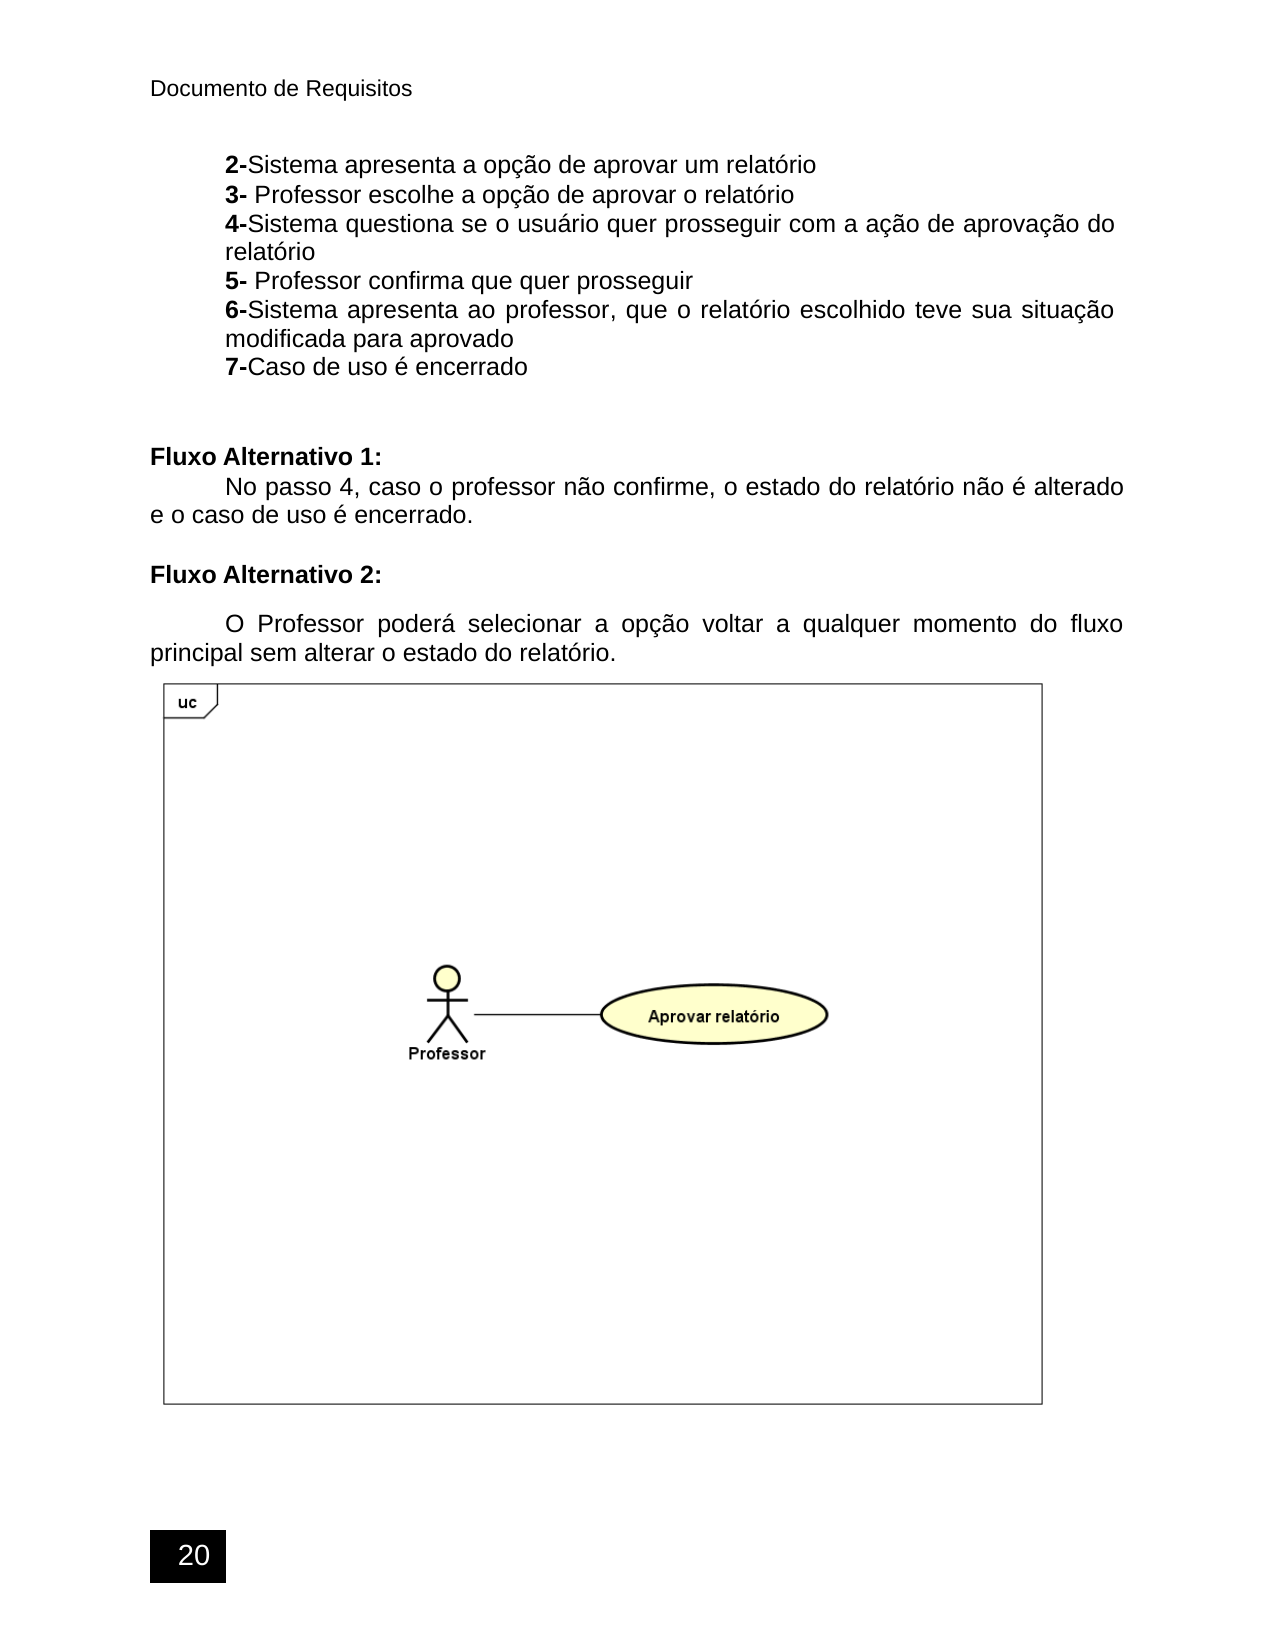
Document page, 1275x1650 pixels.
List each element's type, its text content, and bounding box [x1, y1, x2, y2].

text O Professor poderá selecionar a opção voltar a qualquer momento do fluxo principal sem alterar o estado do relatório. [150, 609, 1125, 666]
text 5- Professor confirma que quer prosseguir [150, 266, 1125, 295]
text 4-Sistema questiona se o usuário quer prosseguir com a ação de aprovação do relatório [150, 208, 1125, 266]
text 6-Sistema apresenta ao professor, que o relatório escolhido teve sua situação modificada para aprovado [150, 295, 1125, 352]
text 3- Professor escolhe a opção de aprovar o relatório [150, 180, 1125, 208]
text Fluxo Alternativo 2: [150, 560, 1125, 588]
text No passo 4, caso o professor não confirme, o estado do relatório não é alterado e o caso de uso é encerrado. [150, 471, 1125, 529]
text Fluxo Alternativo 1: [150, 442, 1125, 470]
picture [150, 670, 1056, 1417]
text 7-Caso de uso é encerrado [150, 352, 1125, 381]
text 2-Sistema apresenta a opção de aprovar um relatório [150, 150, 1125, 179]
